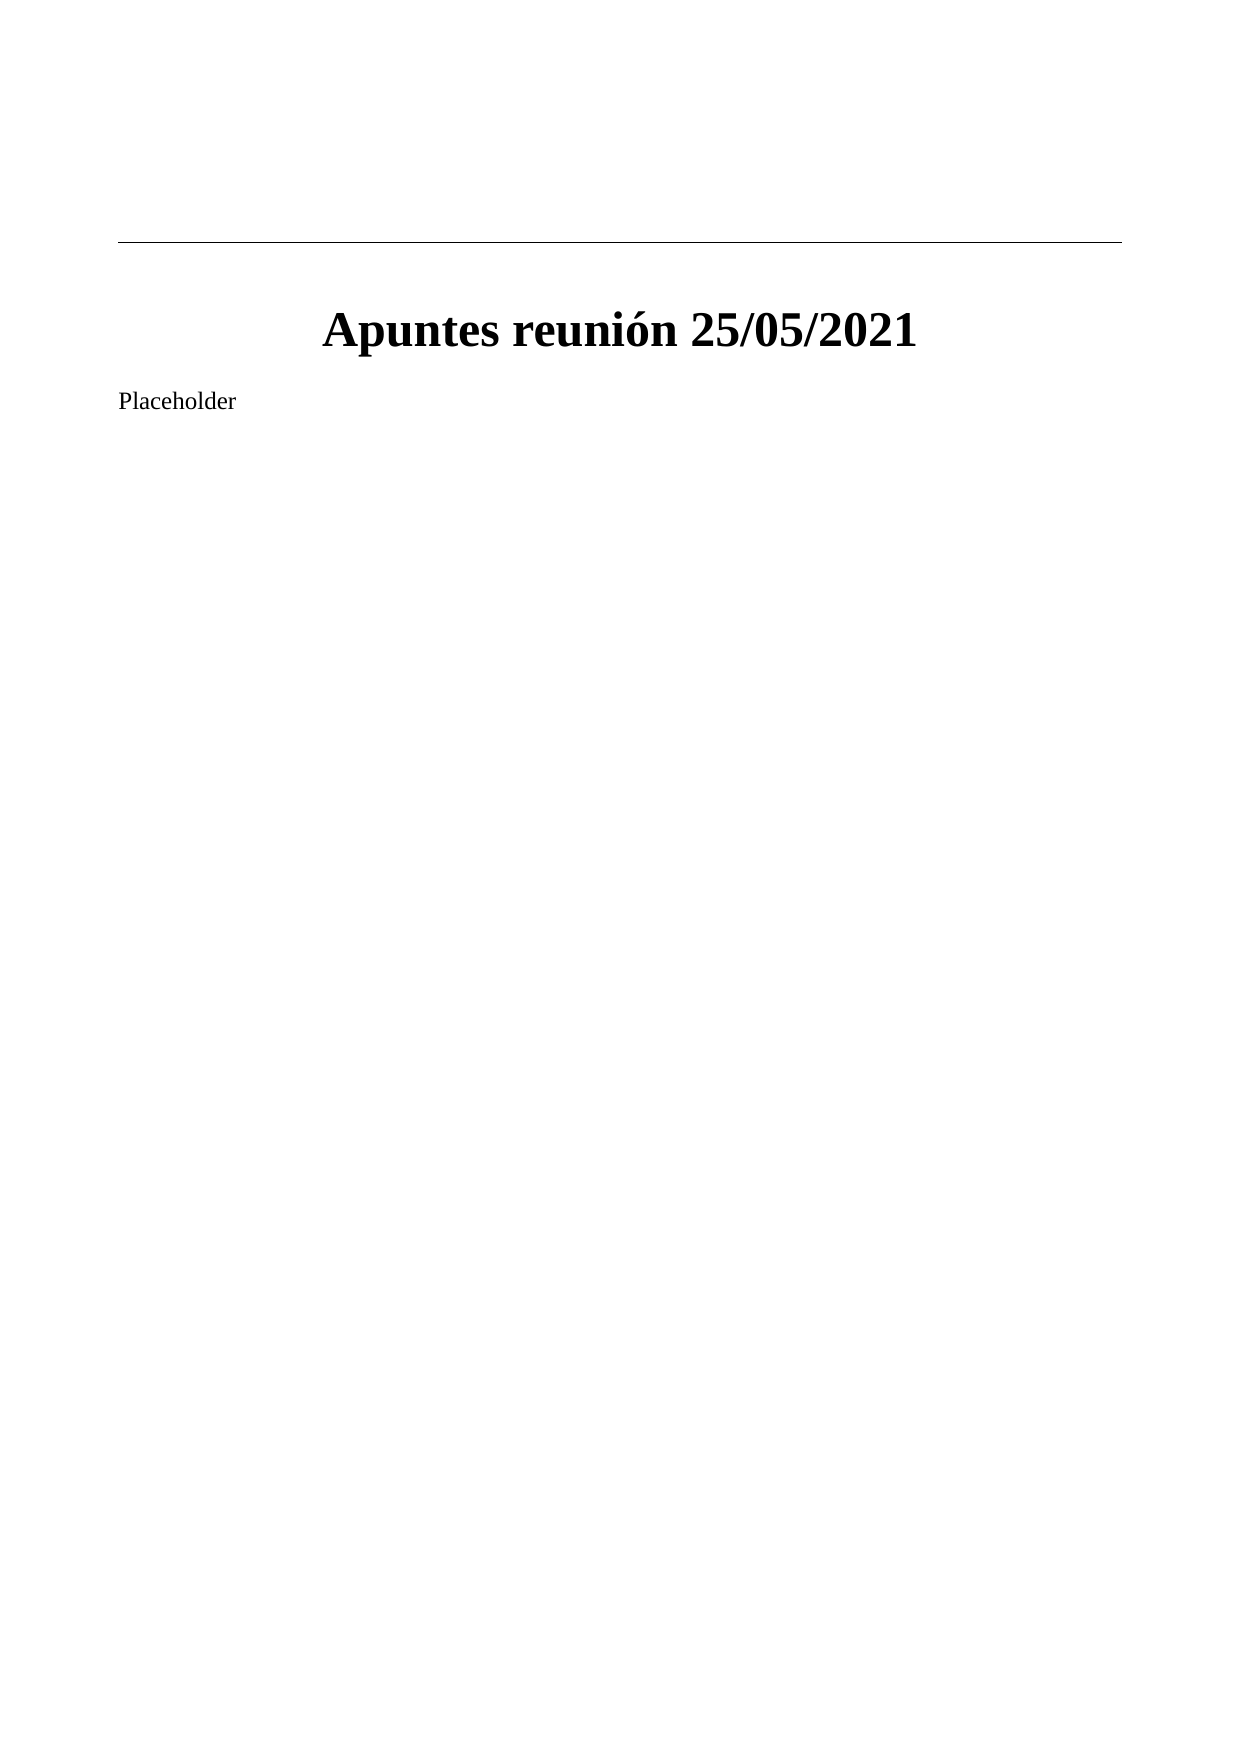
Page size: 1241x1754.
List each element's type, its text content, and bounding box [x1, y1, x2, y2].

text Apuntes reunión 25/05/2021 [118, 299, 1122, 357]
text Placeholder [118, 386, 1122, 414]
